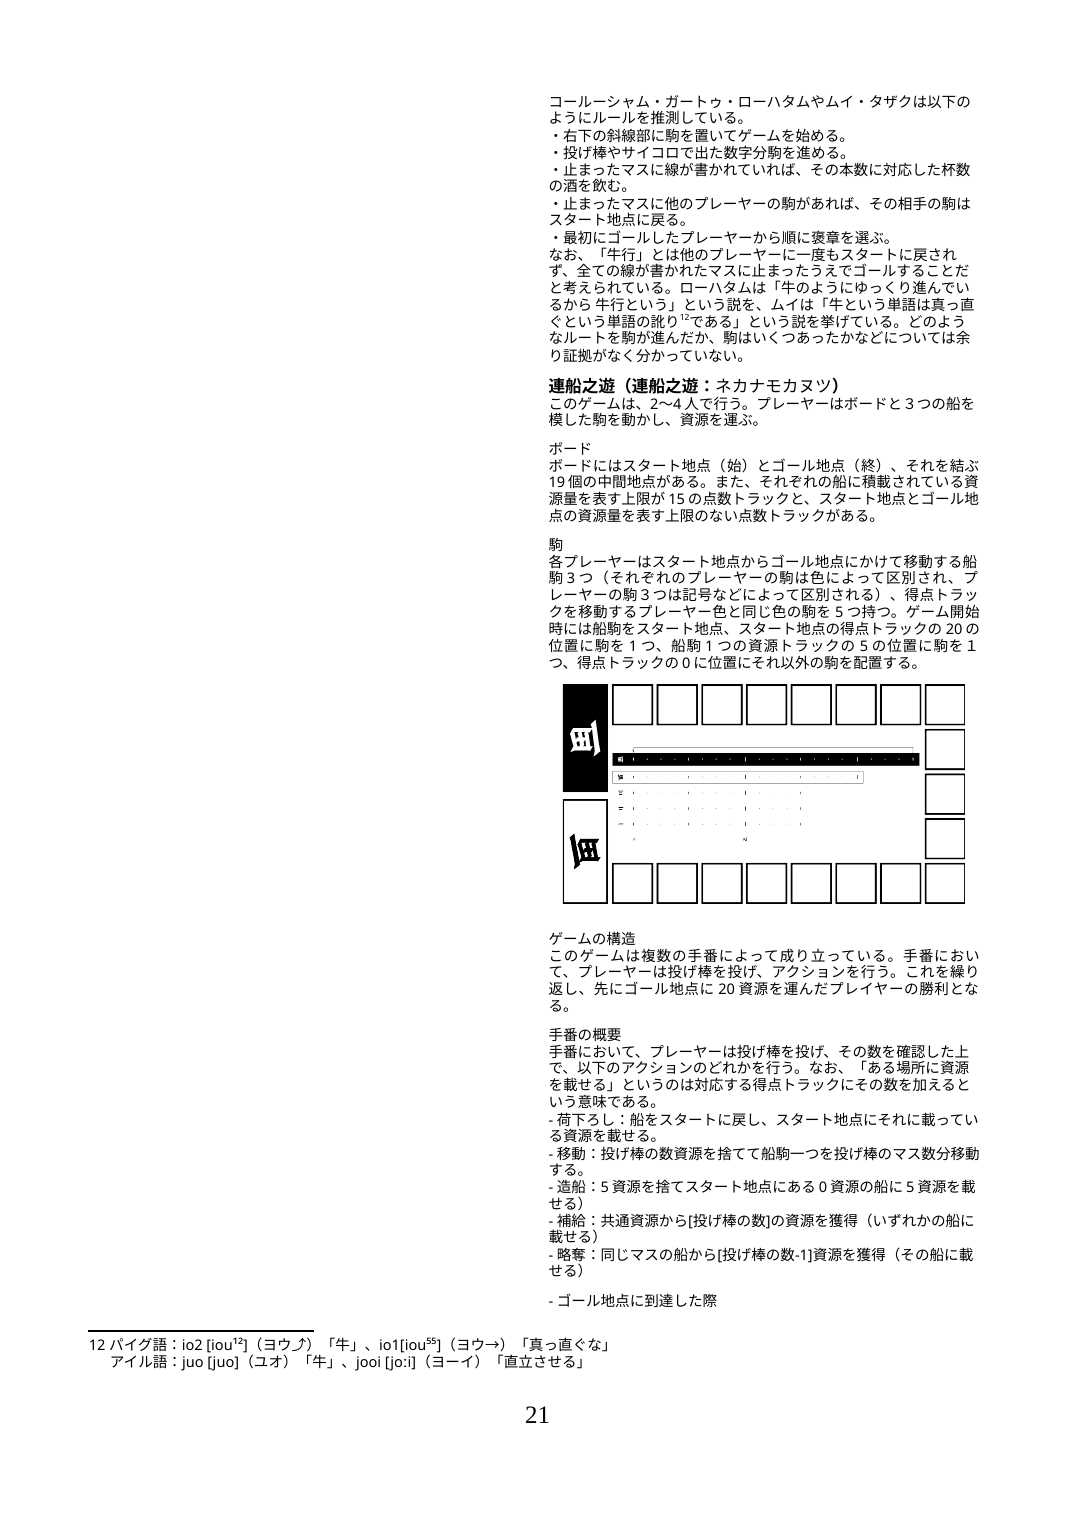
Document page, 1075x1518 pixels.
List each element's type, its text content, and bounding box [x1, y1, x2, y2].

table_cell [532, 436, 542, 532]
table_cell [532, 89, 542, 371]
table_cell [89, 925, 531, 1021]
table_cell [532, 679, 542, 925]
table_cell ゲームの構造 このゲームは複数の手番によって成り立っている。手番において、プレーヤーは投げ棒を投げ、アクションを行う。これを繰り返し、先にゴール地点に20資源を運んだプレイヤーの勝利となる。 [543, 925, 985, 1021]
table_cell [532, 1287, 542, 1324]
table_cell ボード ボードにはスタート地点（始）とゴール地点（終）、それを結ぶ19個の中間地点がある。また、それぞれの船に積載されている資源量を表す上限が15の点数トラックと、スタート地点とゴール地点の資源量を表す上限のない点数トラックがある。 [543, 436, 985, 532]
table_cell - ゴール地点に到達した際 [543, 1287, 985, 1324]
table_cell [89, 89, 531, 371]
table_cell 手番の概要 手番において、プレーヤーは投げ棒を投げ、その数を確認した上で、以下のアクションのどれかを行う。なお、「ある場所に資源を載せる」というのは対応する得点トラックにその数を加えるという意味である。 - 荷下ろし：船をスタートに戻し、スタート地点にそれに載っている資源を載せる。 - 移動：投げ棒の数資源を捨てて船駒一つを投げ棒のマス数分移動する。 - 造船：5資源を捨てスタート地点にある0資源の船に5資源を載せる） - 補給：共通資源から[投げ棒の数]の資源を獲得（いずれかの船に載せる） - 略奪：同じマスの船から[投げ棒の数-1]資源を獲得（その船に載せる） [543, 1021, 985, 1287]
table_cell [532, 371, 542, 436]
table_cell [89, 532, 531, 679]
table_cell [532, 1021, 542, 1287]
table_cell [89, 1287, 531, 1324]
table_cell [89, 436, 531, 532]
table_cell [89, 1021, 531, 1287]
table_cell 駒 各プレーヤーはスタート地点からゴール地点にかけて移動する船駒3つ（それぞれのプレーヤーの駒は色によって区別され、プレーヤーの駒３つは記号などによって区別される）、得点トラックを移動するプレーヤー色と同じ色の駒を5つ持つ。ゲーム開始時には船駒をスタート地点、スタート地点の得点トラックの20の位置に駒を1つ、船駒1つの資源トラックの5の位置に駒を１つ、得点トラックの0に位置にそれ以外の駒を配置する。 [543, 532, 985, 679]
table_cell 連船之遊（連船之遊：ネカナモカヌツ） このゲームは、2～4人で行う。プレーヤーはボードと３つの船を模した駒を動かし、資源を運ぶ。 [543, 371, 985, 436]
table_cell [532, 532, 542, 679]
table_cell [89, 371, 531, 436]
table_cell [543, 679, 985, 925]
table_cell コールーシャム・ガートゥ・ローハタムやムイ・タザクは以下のようにルールを推測している。 ・右下の斜線部に駒を置いてゲームを始める。 ・投げ棒やサイコロで出た数字分駒を進める。 ・止まったマスに線が書かれていれば、その本数に対応した杯数の酒を飲む。 ・止まったマスに他のプレーヤーの駒があれば、その相手の駒はスタート地点に戻る。 ・最初にゴールしたプレーヤーから順に褒章を選ぶ。 なお、「牛行」とは他のプレーヤーに一度もスタートに戻されず、全ての線が書かれたマスに止まったうえでゴールすることだと考えられている。ローハタムは「牛のようにゆっくり進んでいるから 牛行という」という説を、ムイは「牛という単語は真っ直ぐという単語の訛りである」という説を挙げている。どのようなルートを駒が進んだか、駒はいくつあったかなどについては余り証拠がなく分かっていない。 [543, 89, 985, 371]
table_cell [532, 925, 542, 1021]
table_cell [89, 679, 531, 925]
